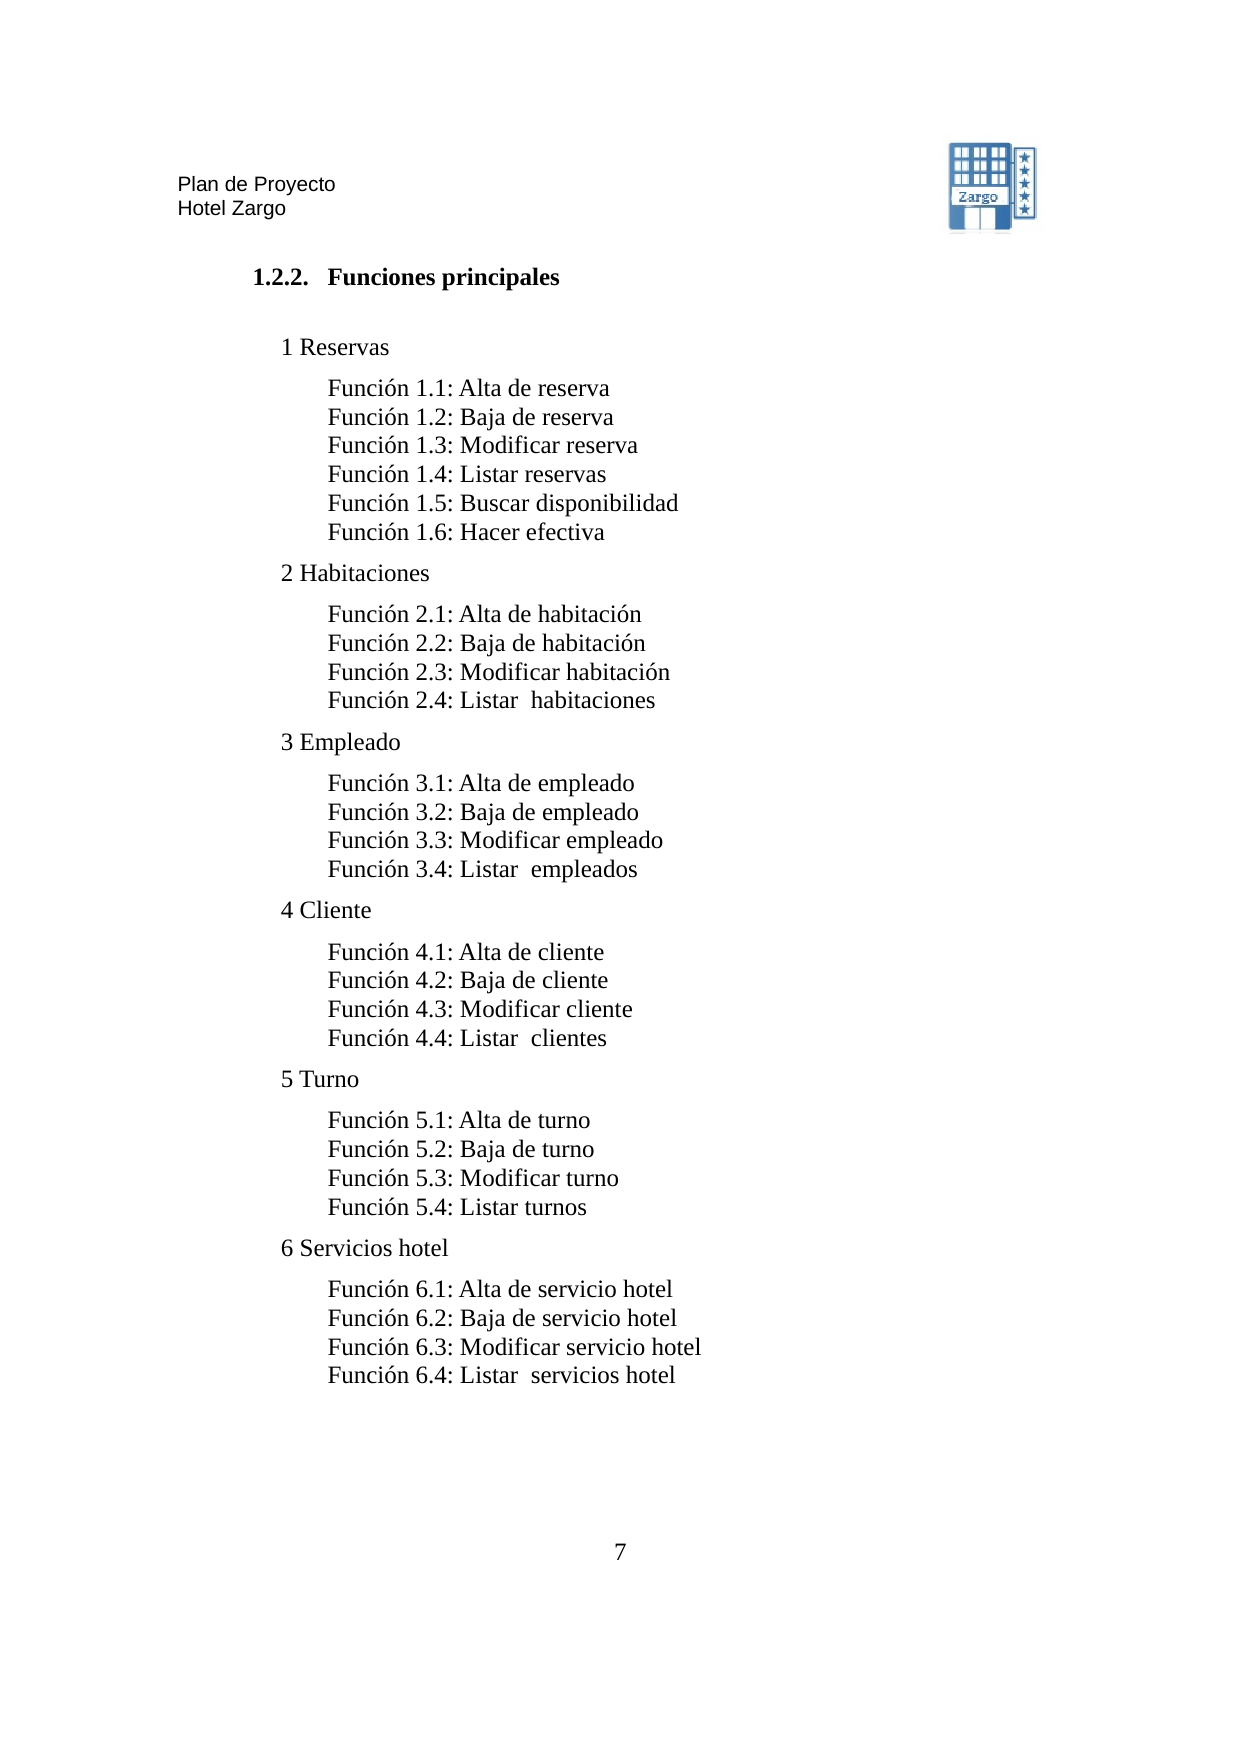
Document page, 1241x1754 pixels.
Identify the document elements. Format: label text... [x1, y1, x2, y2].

text 5 Turno [281, 1064, 1063, 1093]
text Función 1.1: Alta de reserva Función 1.2: Baja de reserva Función 1.3: Modificar reserva Función 1.4: Listar reservas Función 1.5: Buscar disponibilidad Función 1.6: Hacer efectiva [281, 373, 1063, 545]
text 3 Empleado [281, 727, 1063, 755]
text Función 3.1: Alta de empleado Función 3.2: Baja de empleado Función 3.3: Modificar empleado Función 3.4: Listar empleados [281, 768, 1063, 883]
picture [939, 134, 1045, 234]
text Función 2.1: Alta de habitación Función 2.2: Baja de habitación Función 2.3: Modificar habitación Función 2.4: Listar habitaciones [281, 599, 1063, 714]
text 6 Servicios hotel [281, 1233, 1063, 1262]
text 1 Reservas [281, 332, 1063, 360]
text 4 Cliente [281, 895, 1063, 924]
text 2 Habitaciones [281, 558, 1063, 587]
subtitle Funciones principales [252, 262, 1063, 290]
text Función 4.1: Alta de cliente Función 4.2: Baja de cliente Función 4.3: Modificar cliente Función 4.4: Listar clientes [281, 937, 1063, 1052]
text Función 6.1: Alta de servicio hotel Función 6.2: Baja de servicio hotel Función 6.3: Modificar servicio hotel Función 6.4: Listar servicios hotel [281, 1274, 1063, 1389]
text Función 5.1: Alta de turno Función 5.2: Baja de turno Función 5.3: Modificar turno Función 5.4: Listar turnos [281, 1105, 1063, 1220]
